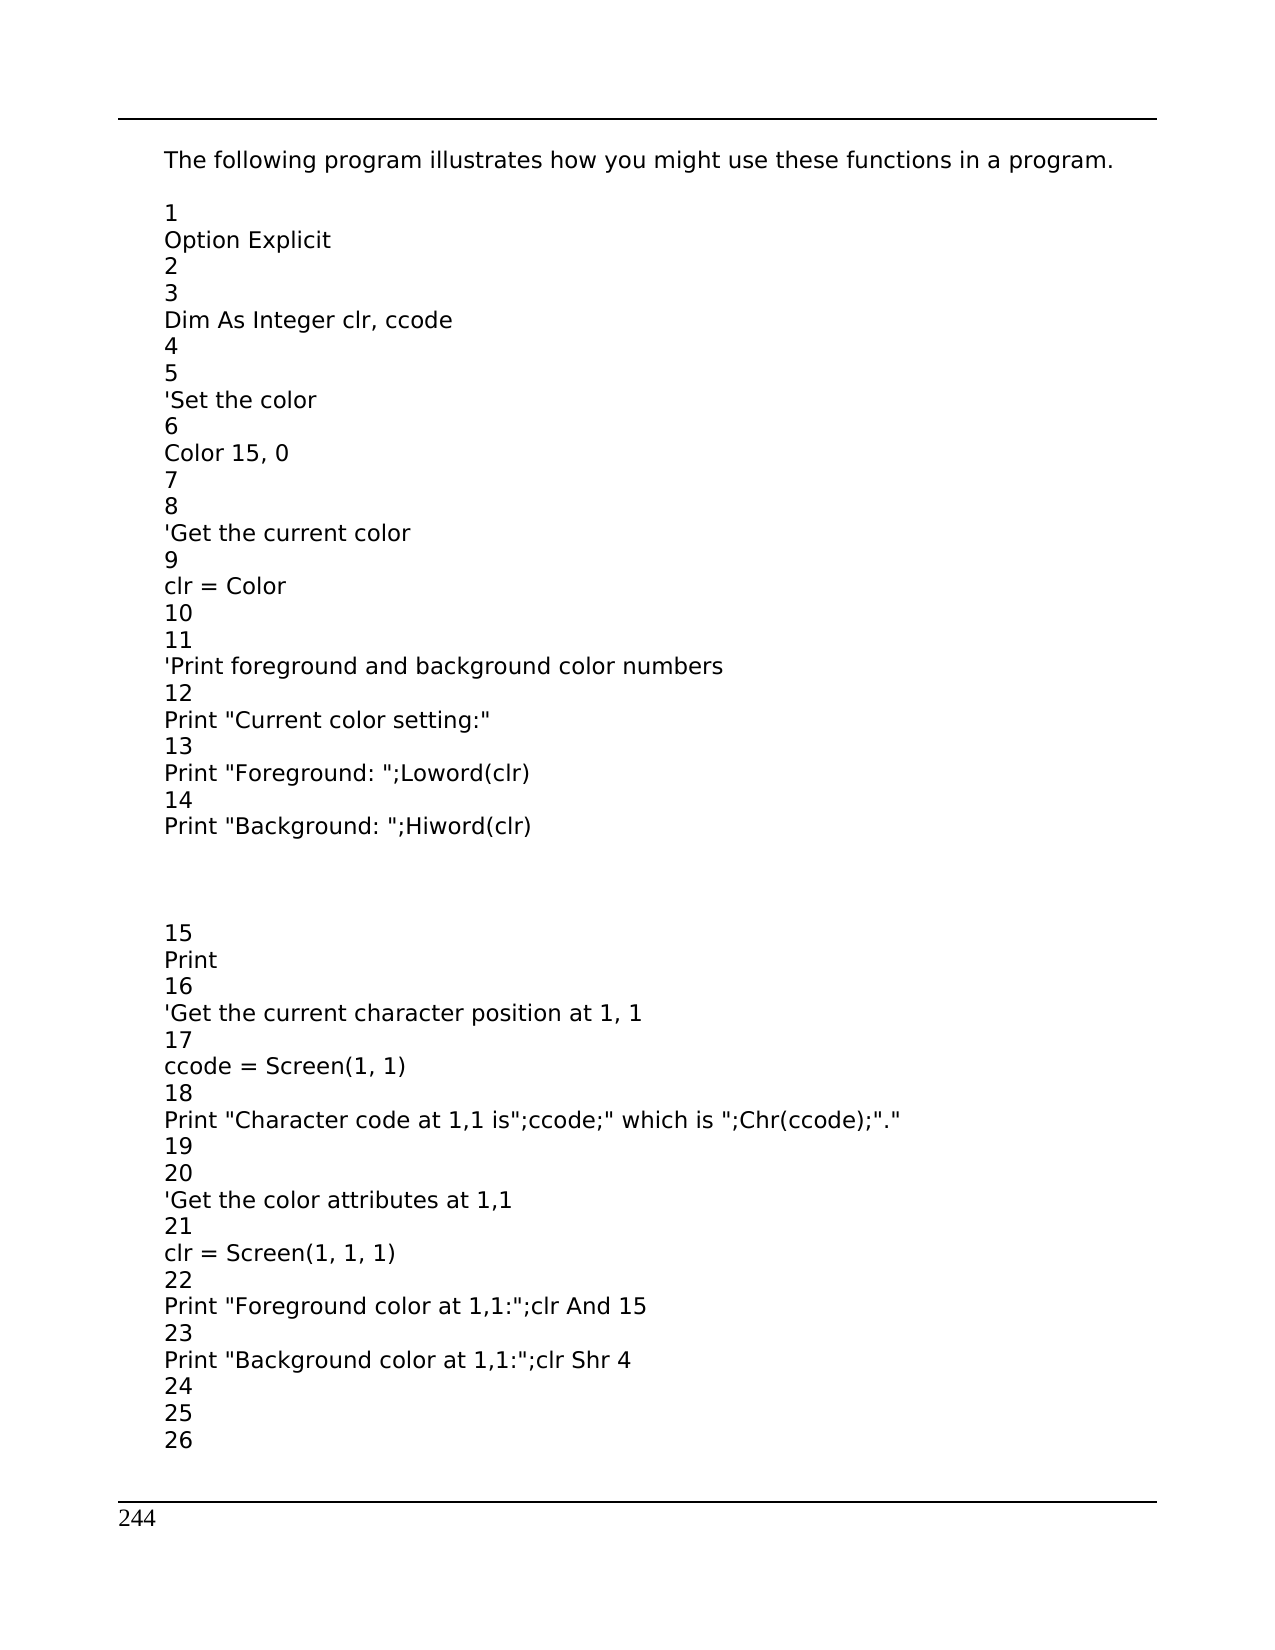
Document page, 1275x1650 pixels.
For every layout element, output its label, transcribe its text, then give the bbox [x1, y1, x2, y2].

text 14 [118, 787, 1157, 813]
text 9 [118, 547, 1157, 573]
text Print [118, 947, 1157, 973]
text 8 [118, 493, 1157, 520]
text Option Explicit [118, 227, 1157, 253]
text 1 [118, 200, 1157, 227]
text 13 [118, 733, 1157, 760]
text 5 [118, 360, 1157, 387]
text clr = Color [118, 573, 1157, 600]
text 'Get the color attributes at 1,1 [118, 1187, 1157, 1213]
text Dim As Integer clr, ccode [118, 307, 1157, 333]
text 19 [118, 1133, 1157, 1160]
text 17 [118, 1027, 1157, 1053]
text Print "Foreground color at 1,1:";clr And 15 [118, 1293, 1157, 1320]
text 16 [118, 973, 1157, 1000]
text 24 [118, 1373, 1157, 1400]
text 22 [118, 1267, 1157, 1293]
text Print "Background: ";Hiword(clr) [118, 813, 1157, 840]
text 'Get the current character position at 1, 1 [118, 1000, 1157, 1027]
text 10 [118, 600, 1157, 627]
text 11 [118, 627, 1157, 653]
text Print "Background color at 1,1:";clr Shr 4 [118, 1347, 1157, 1373]
text 3 [118, 280, 1157, 307]
text Color 15, 0 [118, 440, 1157, 467]
text Print "Foreground: ";Loword(clr) [118, 760, 1157, 787]
text clr = Screen(1, 1, 1) [118, 1240, 1157, 1267]
text 20 [118, 1160, 1157, 1187]
text ccode = Screen(1, 1) [118, 1053, 1157, 1080]
text 'Print foreground and background color numbers [118, 653, 1157, 680]
text 26 [118, 1427, 1157, 1453]
text 2 [118, 253, 1157, 280]
text 23 [118, 1320, 1157, 1347]
text 25 [118, 1400, 1157, 1427]
text Print "Current color setting:" [118, 707, 1157, 733]
text The following program illustrates how you might use these functions in a program. [118, 147, 1157, 173]
text 21 [118, 1213, 1157, 1240]
text 6 [118, 413, 1157, 440]
text 12 [118, 680, 1157, 707]
text 'Set the color [118, 387, 1157, 413]
text 15 [118, 920, 1157, 947]
text 4 [118, 333, 1157, 360]
text 18 [118, 1080, 1157, 1107]
text Print "Character code at 1,1 is";ccode;" which is ";Chr(ccode);"." [118, 1107, 1157, 1133]
text 7 [118, 467, 1157, 493]
text 'Get the current color [118, 520, 1157, 547]
